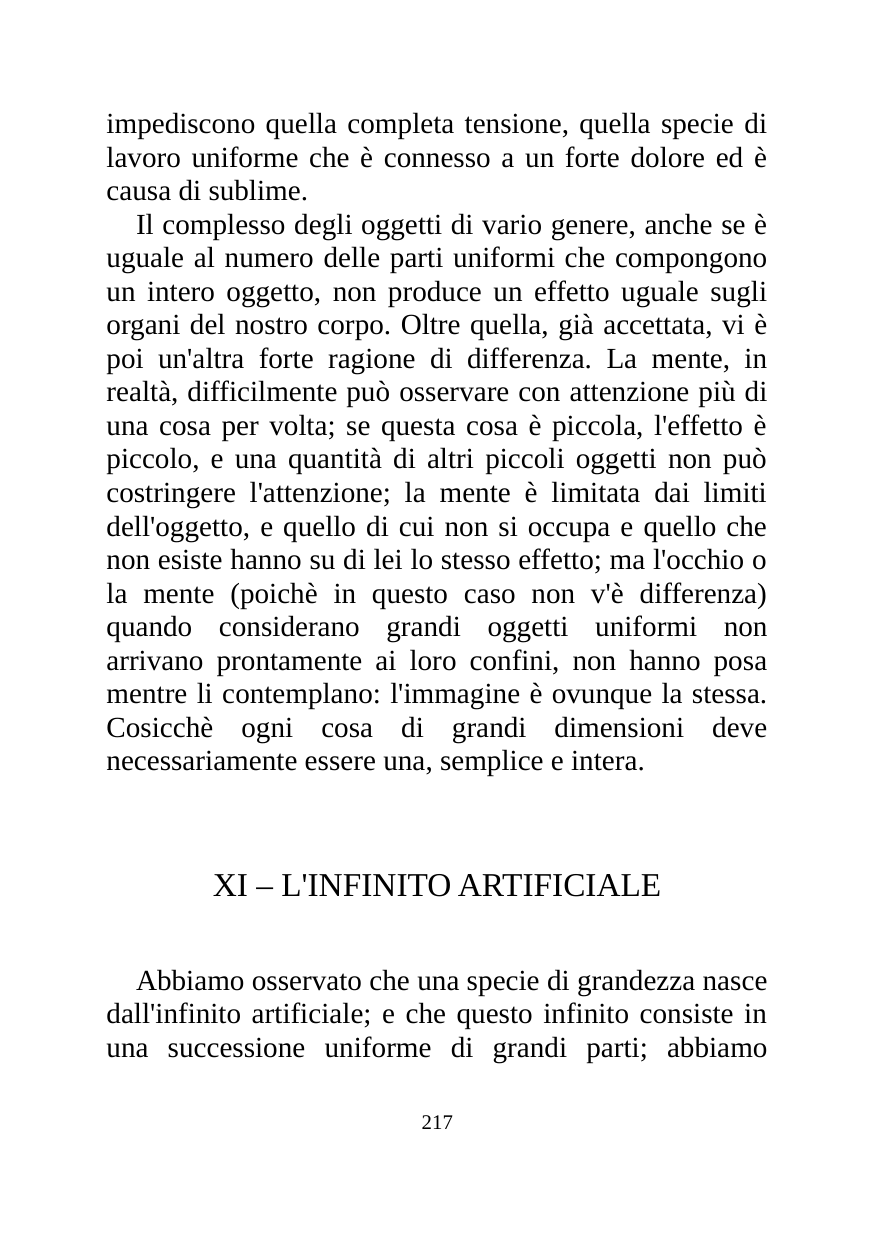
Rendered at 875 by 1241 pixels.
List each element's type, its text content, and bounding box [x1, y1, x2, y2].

text Abbiamo osservato che una specie di grandezza nasce dall'infinito artificiale; e che questo infinito consiste in una successione uniforme di grandi parti; abbiamo [106, 963, 768, 1064]
subtitle XI – L'INFINITO ARTIFICIALE [106, 866, 768, 904]
text impediscono quella completa tensione, quella specie di lavoro uniforme che è connesso a un forte dolore ed è causa di sublime. [106, 106, 768, 207]
text Il complesso degli oggetti di vario genere, anche se è uguale al numero delle parti uniformi che compongono un intero oggetto, non produce un effetto uguale sugli organi del nostro corpo. Oltre quella, già accettata, vi è poi un'altra forte ragione di differenza. La mente, in realtà, difficilmente può osservare con attenzione più di una cosa per volta; se questa cosa è piccola, l'effetto è piccolo, e una quantità di altri piccoli oggetti non può costringere l'attenzione; la mente è limitata dai limiti dell'oggetto, e quello di cui non si occupa e quello che non esiste hanno su di lei lo stesso effetto; ma l'occhio o la mente (poichè in questo caso non v'è differenza) quando considerano grandi oggetti uniformi non arrivano prontamente ai loro confini, non hanno posa mentre li contemplano: l'immagine è ovunque la stessa. Cosicchè ogni cosa di grandi dimensioni deve necessariamente essere una, semplice e intera. [106, 207, 768, 777]
